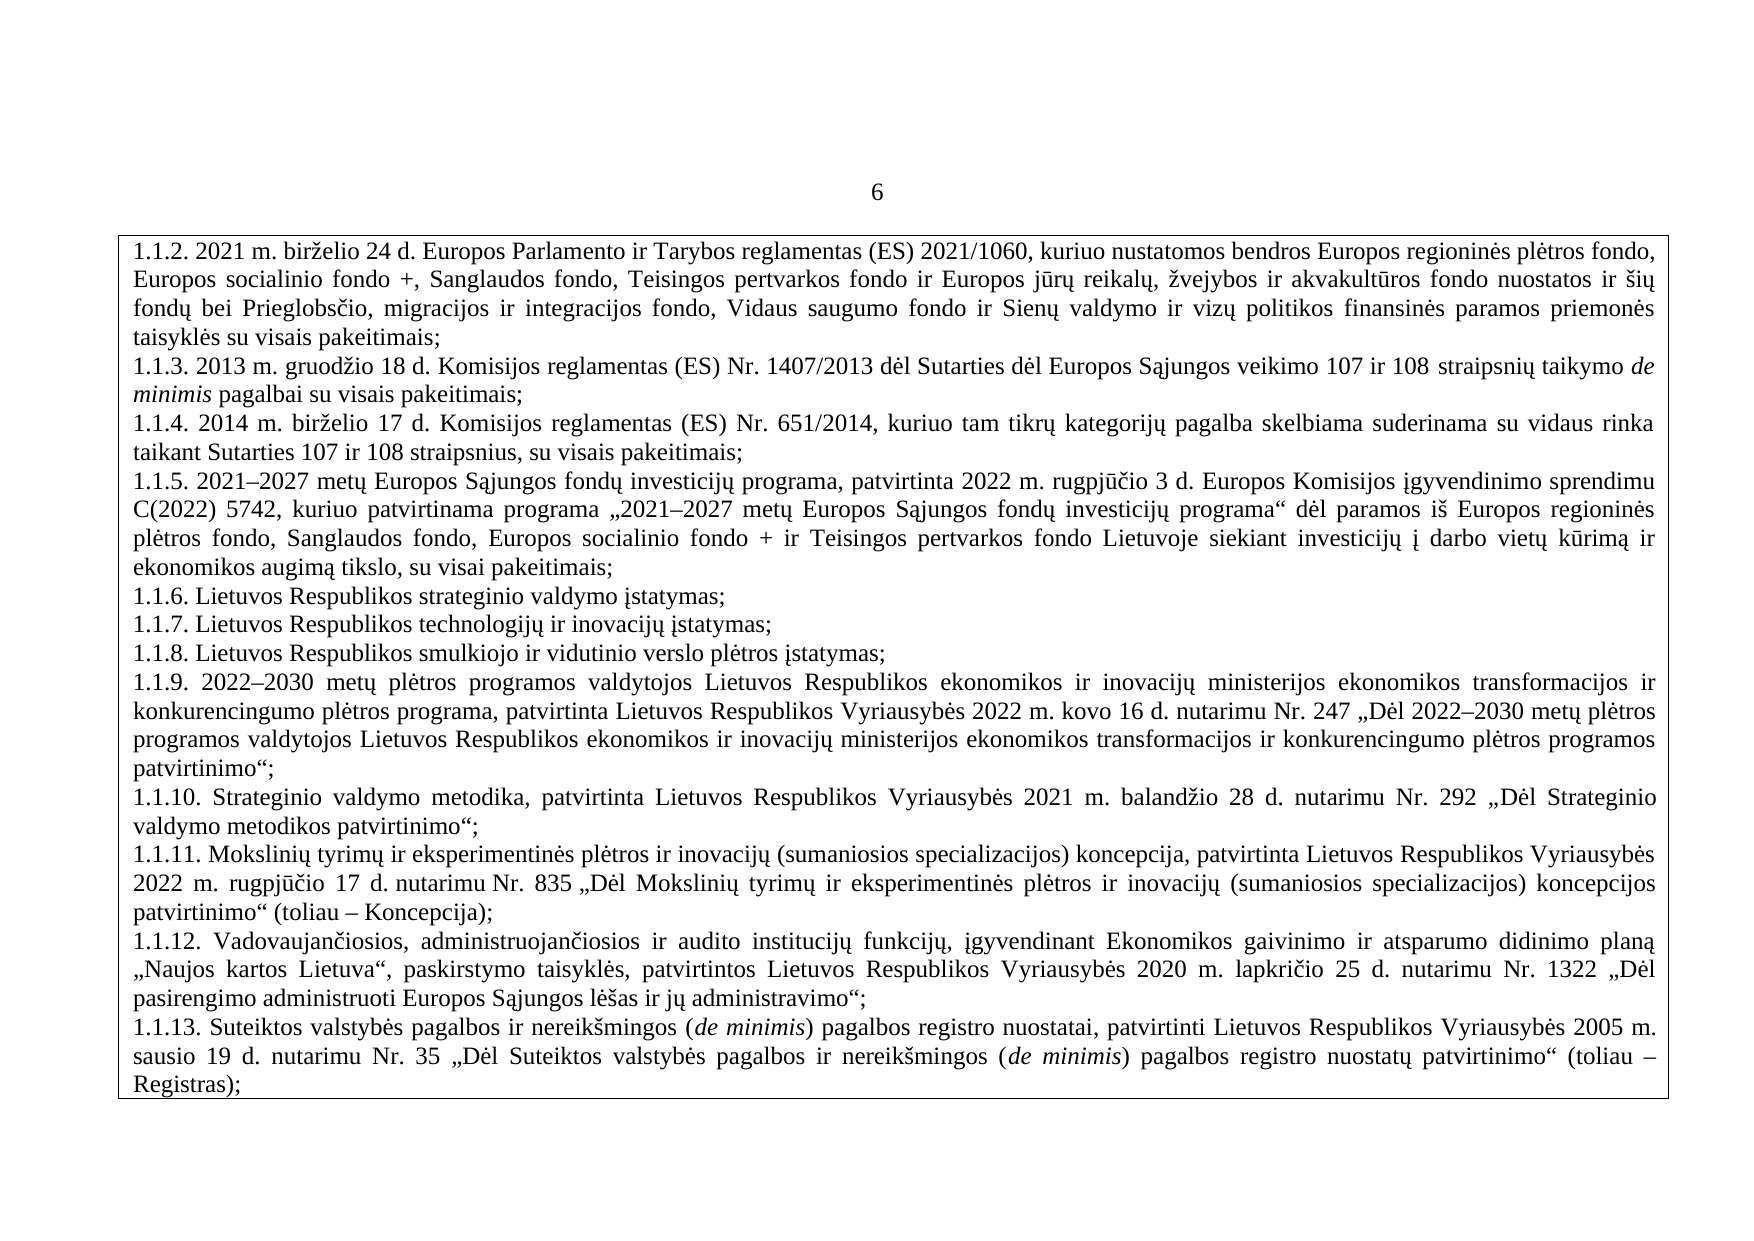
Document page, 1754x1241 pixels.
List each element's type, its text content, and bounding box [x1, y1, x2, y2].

table_cell 1.1.2. 2021 m. birželio 24 d. Europos Parlamento ir Tarybos reglamentas (ES) 2021/1060, kuriuo nustatomos bendros Europos regioninės plėtros fondo, Europos socialinio fondo +, Sanglaudos fondo, Teisingos pertvarkos fondo ir Europos jūrų reikalų, žvejybos ir akvakultūros fondo nuostatos ir šių fondų bei Prieglobsčio, migracijos ir integracijos fondo, Vidaus saugumo fondo ir Sienų valdymo ir vizų politikos finansinės paramos priemonės taisyklės su visais pakeitimais; 1.1.3. 2013 m. gruodžio 18 d. Komisijos reglamentas (ES) Nr. 1407/2013 dėl Sutarties dėl Europos Sąjungos veikimo 107 ir 108 straipsnių taikymo de minimis pagalbai su visais pakeitimais; 1.1.4. 2014 m. birželio 17 d. Komisijos reglamentas (ES) Nr. 651/2014, kuriuo tam tikrų kategorijų pagalba skelbiama suderinama su vidaus rinka taikant Sutarties 107 ir 108 straipsnius, su visais pakeitimais; 1.1.5. 2021–2027 metų Europos Sąjungos fondų investicijų programa, patvirtinta 2022 m. rugpjūčio 3 d. Europos Komisijos įgyvendinimo sprendimu C(2022) 5742, kuriuo patvirtinama programa „2021–2027 metų Europos Sąjungos fondų investicijų programa“ dėl paramos iš Europos regioninės plėtros fondo, Sanglaudos fondo, Europos socialinio fondo + ir Teisingos pertvarkos fondo Lietuvoje siekiant investicijų į darbo vietų kūrimą ir ekonomikos augimą tikslo, su visai pakeitimais; 1.1.6. Lietuvos Respublikos strateginio valdymo įstatymas; 1.1.7. Lietuvos Respublikos technologijų ir inovacijų įstatymas; 1.1.8. Lietuvos Respublikos smulkiojo ir vidutinio verslo plėtros įstatymas; 1.1.9. 2022–2030 metų plėtros programos valdytojos Lietuvos Respublikos ekonomikos ir inovacijų ministerijos ekonomikos transformacijos ir konkurencingumo plėtros programa, patvirtinta Lietuvos Respublikos Vyriausybės 2022 m. kovo 16 d. nutarimu Nr. 247 „Dėl 2022–2030 metų plėtros programos valdytojos Lietuvos Respublikos ekonomikos ir inovacijų ministerijos ekonomikos transformacijos ir konkurencingumo plėtros programos patvirtinimo“; 1.1.10. Strateginio valdymo metodika, patvirtinta Lietuvos Respublikos Vyriausybės 2021 m. balandžio 28 d. nutarimu Nr. 292 „Dėl Strateginio valdymo metodikos patvirtinimo“; 1.1.11. Mokslinių tyrimų ir eksperimentinės plėtros ir inovacijų (sumaniosios specializacijos) koncepcija, patvirtinta Lietuvos Respublikos Vyriausybės 2022 m. rugpjūčio 17 d. nutarimu Nr. 835 „Dėl Mokslinių tyrimų ir eksperimentinės plėtros ir inovacijų (sumaniosios specializacijos) koncepcijos patvirtinimo“ (toliau – Koncepcija); 1.1.12. Vadovaujančiosios, administruojančiosios ir audito institucijų funkcijų, įgyvendinant Ekonomikos gaivinimo ir atsparumo didinimo planą „Naujos kartos Lietuva“, paskirstymo taisyklės, patvirtintos Lietuvos Respublikos Vyriausybės 2020 m. lapkričio 25 d. nutarimu Nr. 1322 „Dėl pasirengimo administruoti Europos Sąjungos lėšas ir jų administravimo“; 1.1.13. Suteiktos valstybės pagalbos ir nereikšmingos (de minimis) pagalbos registro nuostatai, patvirtinti Lietuvos Respublikos Vyriausybės 2005 m. sausio 19 d. nutarimu Nr. 35 „Dėl Suteiktos valstybės pagalbos ir nereikšmingos (de minimis) pagalbos registro nuostatų patvirtinimo“ (toliau – Registras); [119, 236, 1668, 1098]
